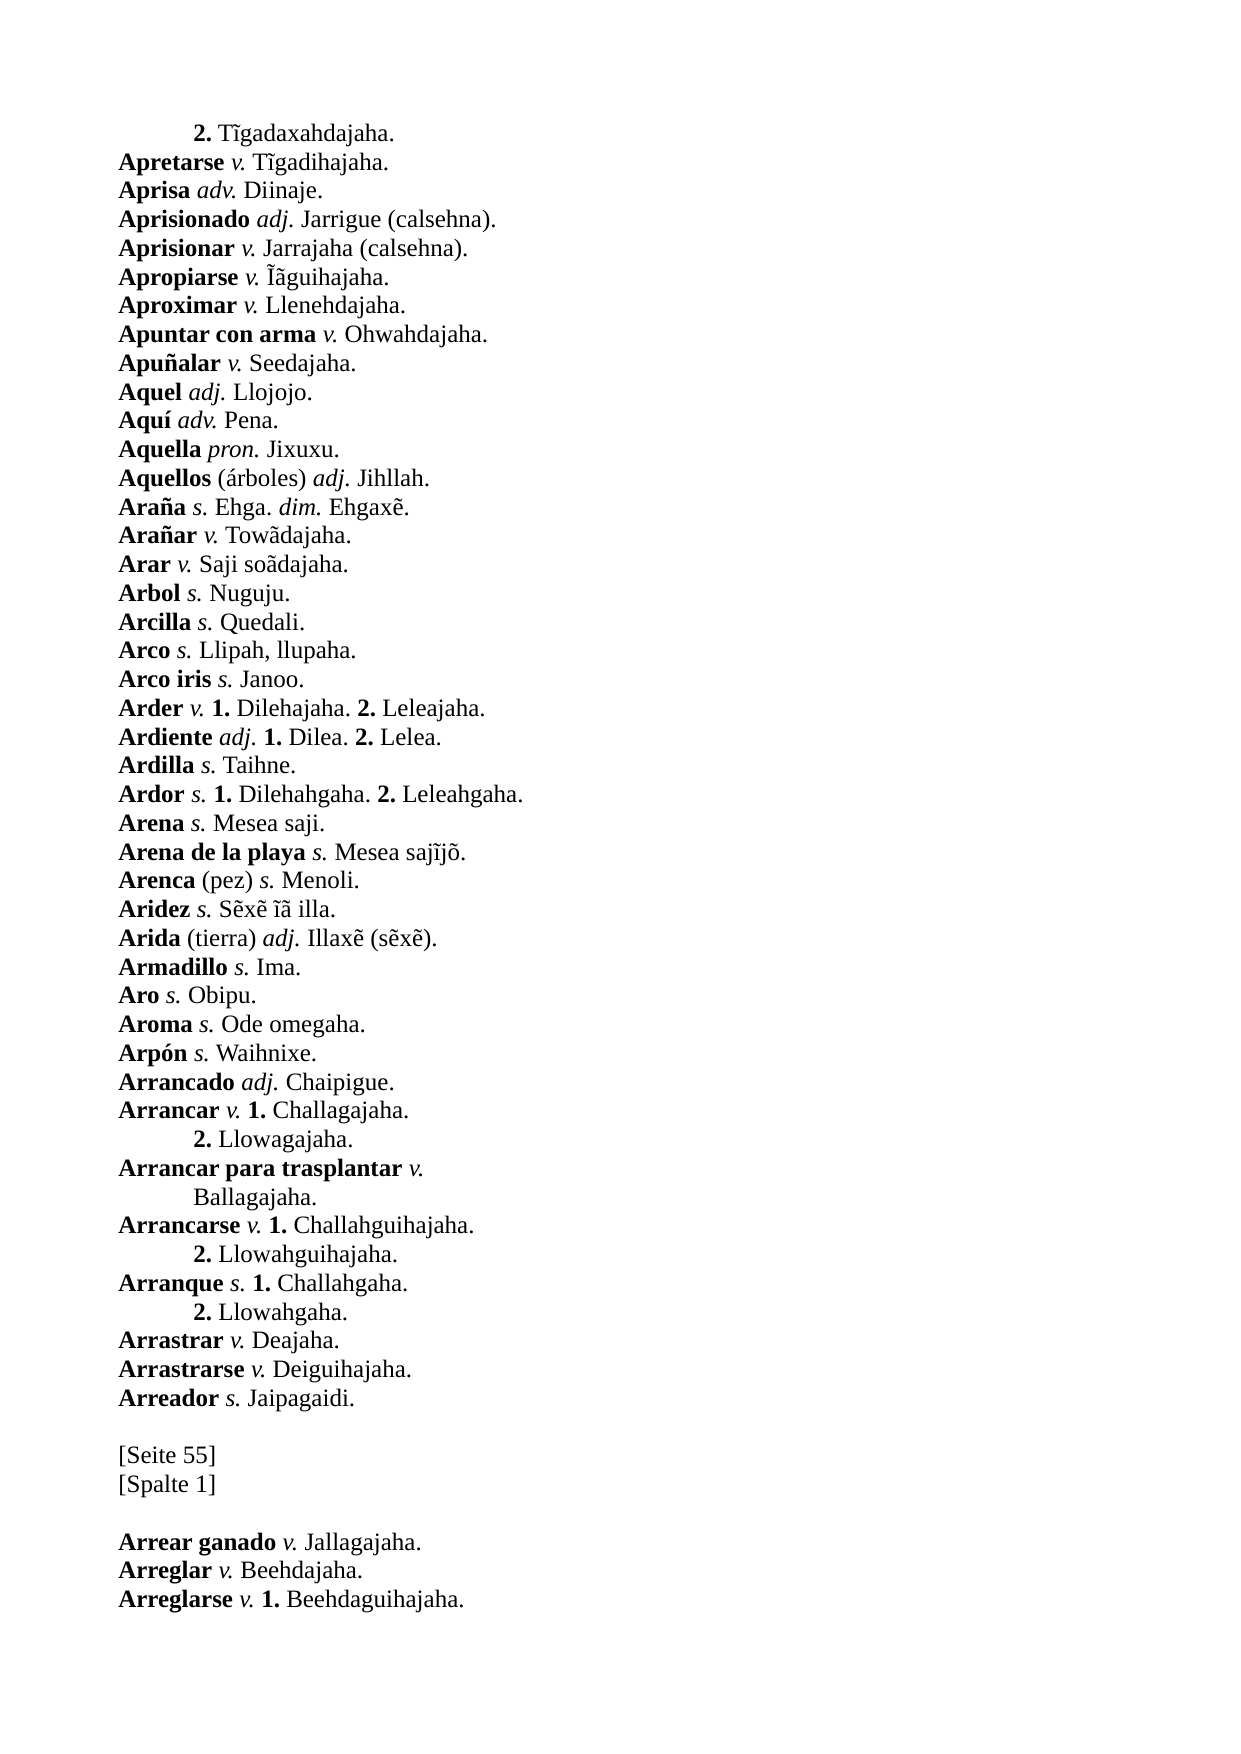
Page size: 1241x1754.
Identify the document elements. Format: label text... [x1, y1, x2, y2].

text Arreador s. Jaipagaidi. [118, 1383, 1122, 1412]
text [Spalte 1] [118, 1469, 1122, 1498]
text Aquí adv. Pena. [118, 406, 1122, 434]
text Arrancar v. 1. Challagajaha. [118, 1096, 1122, 1124]
text [Seite 55] [118, 1441, 1122, 1469]
text Aquella pron. Jixuxu. [118, 434, 1122, 463]
text Arar v. Saji soãdajaha. [118, 549, 1122, 578]
text Aquellos (árboles) adj. Jihllah. [118, 463, 1122, 492]
text 2. Llowahguihajaha. [118, 1239, 1122, 1268]
text Arco iris s. Janoo. [118, 664, 1122, 693]
text Arrancado adj. Chaipigue. [118, 1067, 1122, 1096]
text Ardilla s. Taihne. [118, 751, 1122, 779]
text 2. Llowahgaha. [118, 1297, 1122, 1326]
text Arena s. Mesea saji. [118, 808, 1122, 837]
text Arenca (pez) s. Menoli. [118, 866, 1122, 894]
text Arena de la playa s. Mesea sajĩjõ. [118, 837, 1122, 866]
text Arrastrar v. Deajaha. [118, 1326, 1122, 1354]
text Apuntar con arma v. Ohwahdajaha. [118, 319, 1122, 348]
text Arbol s. Nuguju. [118, 578, 1122, 607]
text Aproximar v. Llenehdajaha. [118, 291, 1122, 319]
text Aroma s. Ode omegaha. [118, 1009, 1122, 1038]
text Apropiarse v. Ĩãguihajaha. [118, 262, 1122, 291]
text Arañar v. Towãdajaha. [118, 521, 1122, 549]
text Aro s. Obipu. [118, 981, 1122, 1009]
text Arreglarse v. 1. Beehdaguihajaha. [118, 1584, 1122, 1613]
text Arreglar v. Beehdajaha. [118, 1556, 1122, 1584]
text Apuñalar v. Seedajaha. [118, 348, 1122, 377]
text Arrastrarse v. Deiguihajaha. [118, 1354, 1122, 1383]
text 2. Tĩgadaxahdajaha. [118, 118, 1122, 147]
text Arpón s. Waihnixe. [118, 1038, 1122, 1067]
text Arcilla s. Quedali. [118, 607, 1122, 636]
text Armadillo s. Ima. [118, 952, 1122, 981]
text Arida (tierra) adj. Illaxẽ (sẽxẽ). [118, 923, 1122, 952]
text Ballagajaha. [118, 1182, 1122, 1211]
text Araña s. Ehga. dim. Ehgaxẽ. [118, 492, 1122, 521]
text Apretarse v. Tĩgadihajaha. [118, 147, 1122, 176]
text Ardor s. 1. Dilehahgaha. 2. Leleahgaha. [118, 779, 1122, 808]
text Arrear ganado v. Jallagajaha. [118, 1527, 1122, 1556]
text Arder v. 1. Dilehajaha. 2. Leleajaha. [118, 693, 1122, 722]
text Aprisa adv. Diinaje. [118, 176, 1122, 204]
text Aprisionar v. Jarrajaha (calsehna). [118, 233, 1122, 262]
text 2. Llowagajaha. [118, 1124, 1122, 1153]
text Arranque s. 1. Challahgaha. [118, 1268, 1122, 1297]
text Aquel adj. Llojojo. [118, 377, 1122, 406]
text Aridez s. Sẽxẽ ĩã illa. [118, 894, 1122, 923]
text Arrancar para trasplantar v. [118, 1153, 1122, 1182]
text Aprisionado adj. Jarrigue (calsehna). [118, 204, 1122, 233]
text Arrancarse v. 1. Challahguihajaha. [118, 1211, 1122, 1239]
text Arco s. Llipah, llupaha. [118, 636, 1122, 664]
text Ardiente adj. 1. Dilea. 2. Lelea. [118, 722, 1122, 751]
